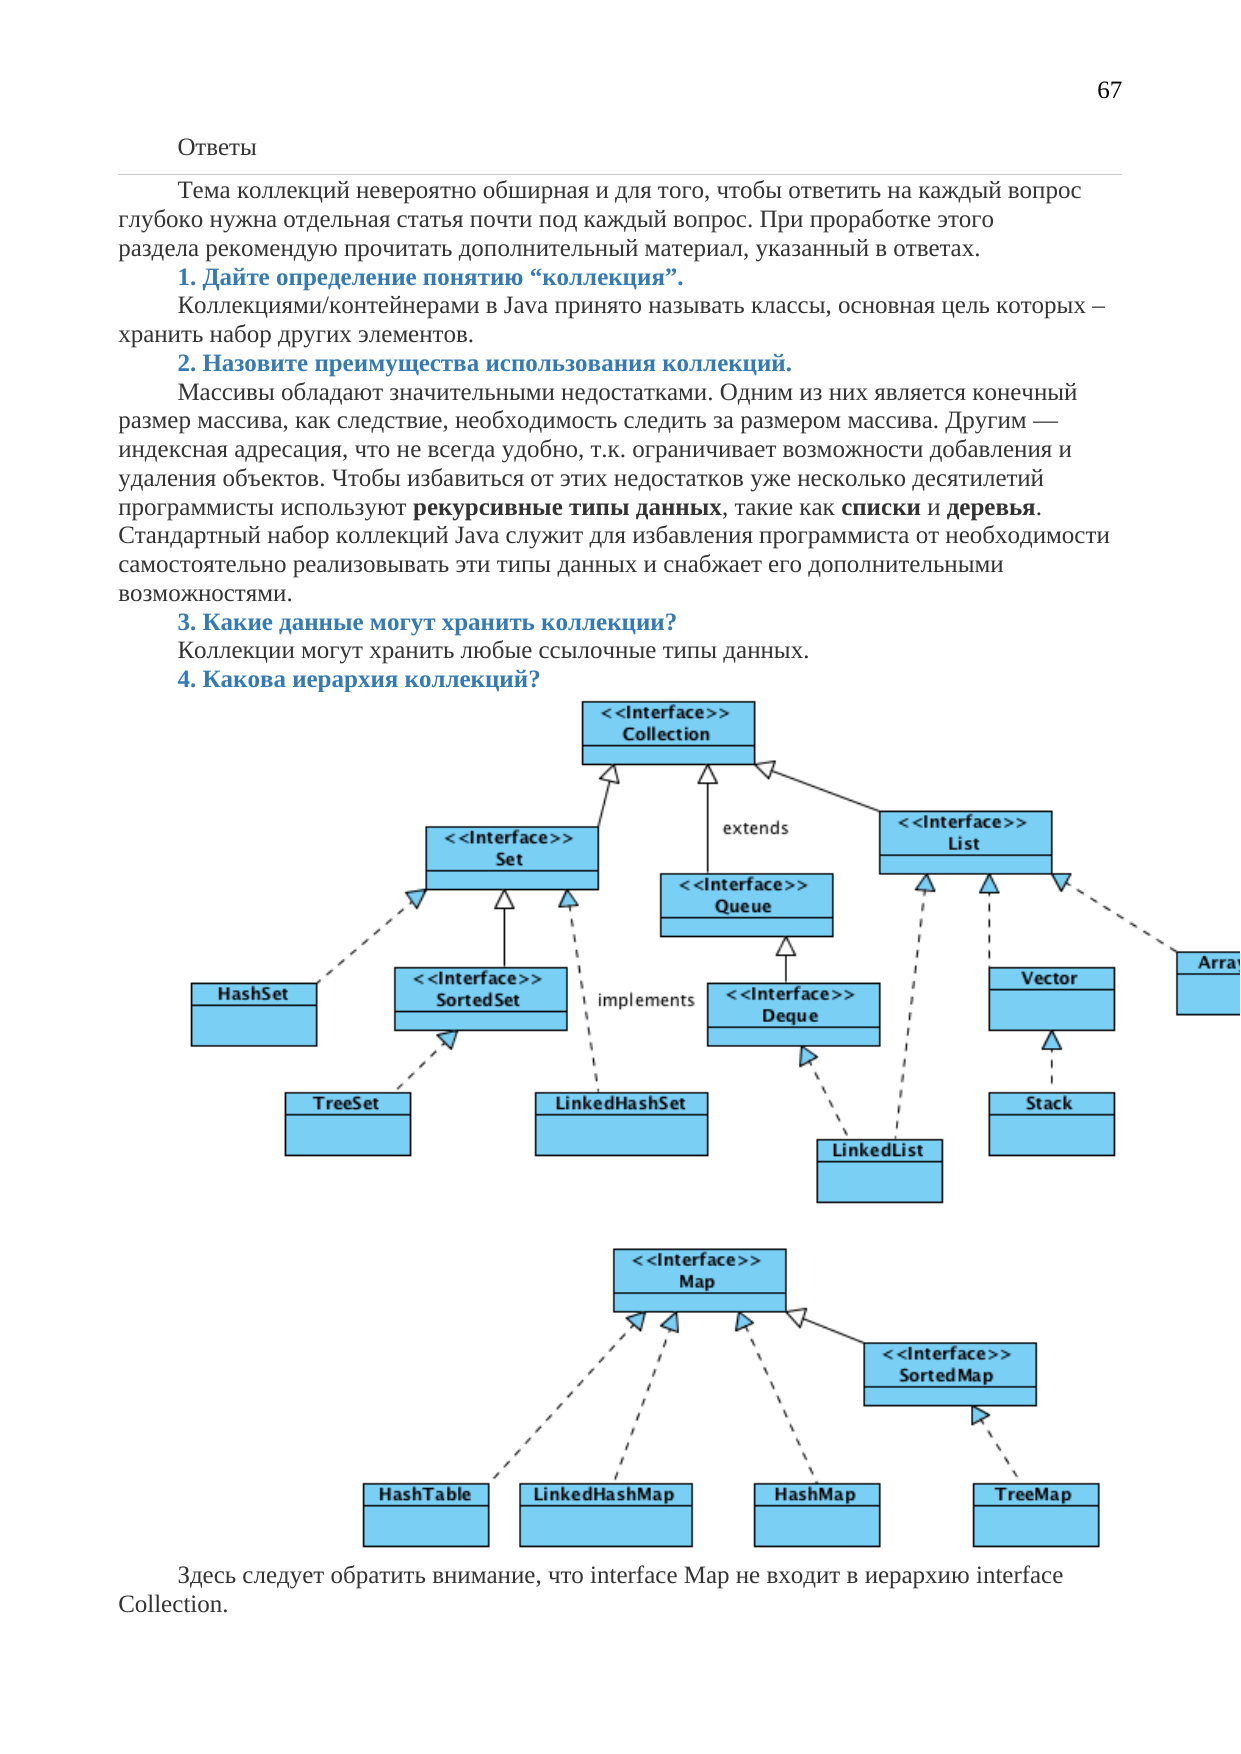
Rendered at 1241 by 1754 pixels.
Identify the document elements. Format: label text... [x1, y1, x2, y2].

subtitle Ответы [118, 132, 1122, 174]
text Массивы обладают значительными недостатками. Одним из них является конечный размер массива, как следствие, необходимость следить за размером массива. Другим — индексная адресация, что не всегда удобно, т.к. ограничивает возможности добавления и удаления объектов. Чтобы избавиться от этих недостатков уже несколько десятилетий программисты используют рекурсивные типы данных, такие как списки и деревья. Стандартный набор коллекций Java служит для избавления программиста от необходимости самостоятельно реализовывать эти типы данных и снабжает его дополнительными возможностями. [118, 377, 1122, 607]
text Здесь следует обратить внимание, что interface Map не входит в иерархию interface Collection. [118, 1560, 1122, 1617]
subtitle 2. Назовите преимущества использования коллекций. [118, 348, 1122, 377]
text Коллекции могут хранить любые ссылочные типы данных. [118, 635, 1122, 664]
subtitle 3. Какие данные могут хранить коллекции? [118, 607, 1122, 635]
subtitle 1. Дайте определение понятию “коллекция”. [118, 262, 1122, 290]
subtitle 4. Какова иерархия коллекций? [118, 664, 1122, 693]
text Тема коллекций невероятно обширная и для того, чтобы ответить на каждый вопрос глубоко нужна отдельная статья почти под каждый вопрос. При проработке этого раздела рекомендую прочитать дополнительный материал, указанный в ответах. [118, 175, 1122, 262]
text Коллекциями/контейнерами в Java принято называть классы, основная цель которых – хранить набор других элементов. [118, 290, 1122, 348]
